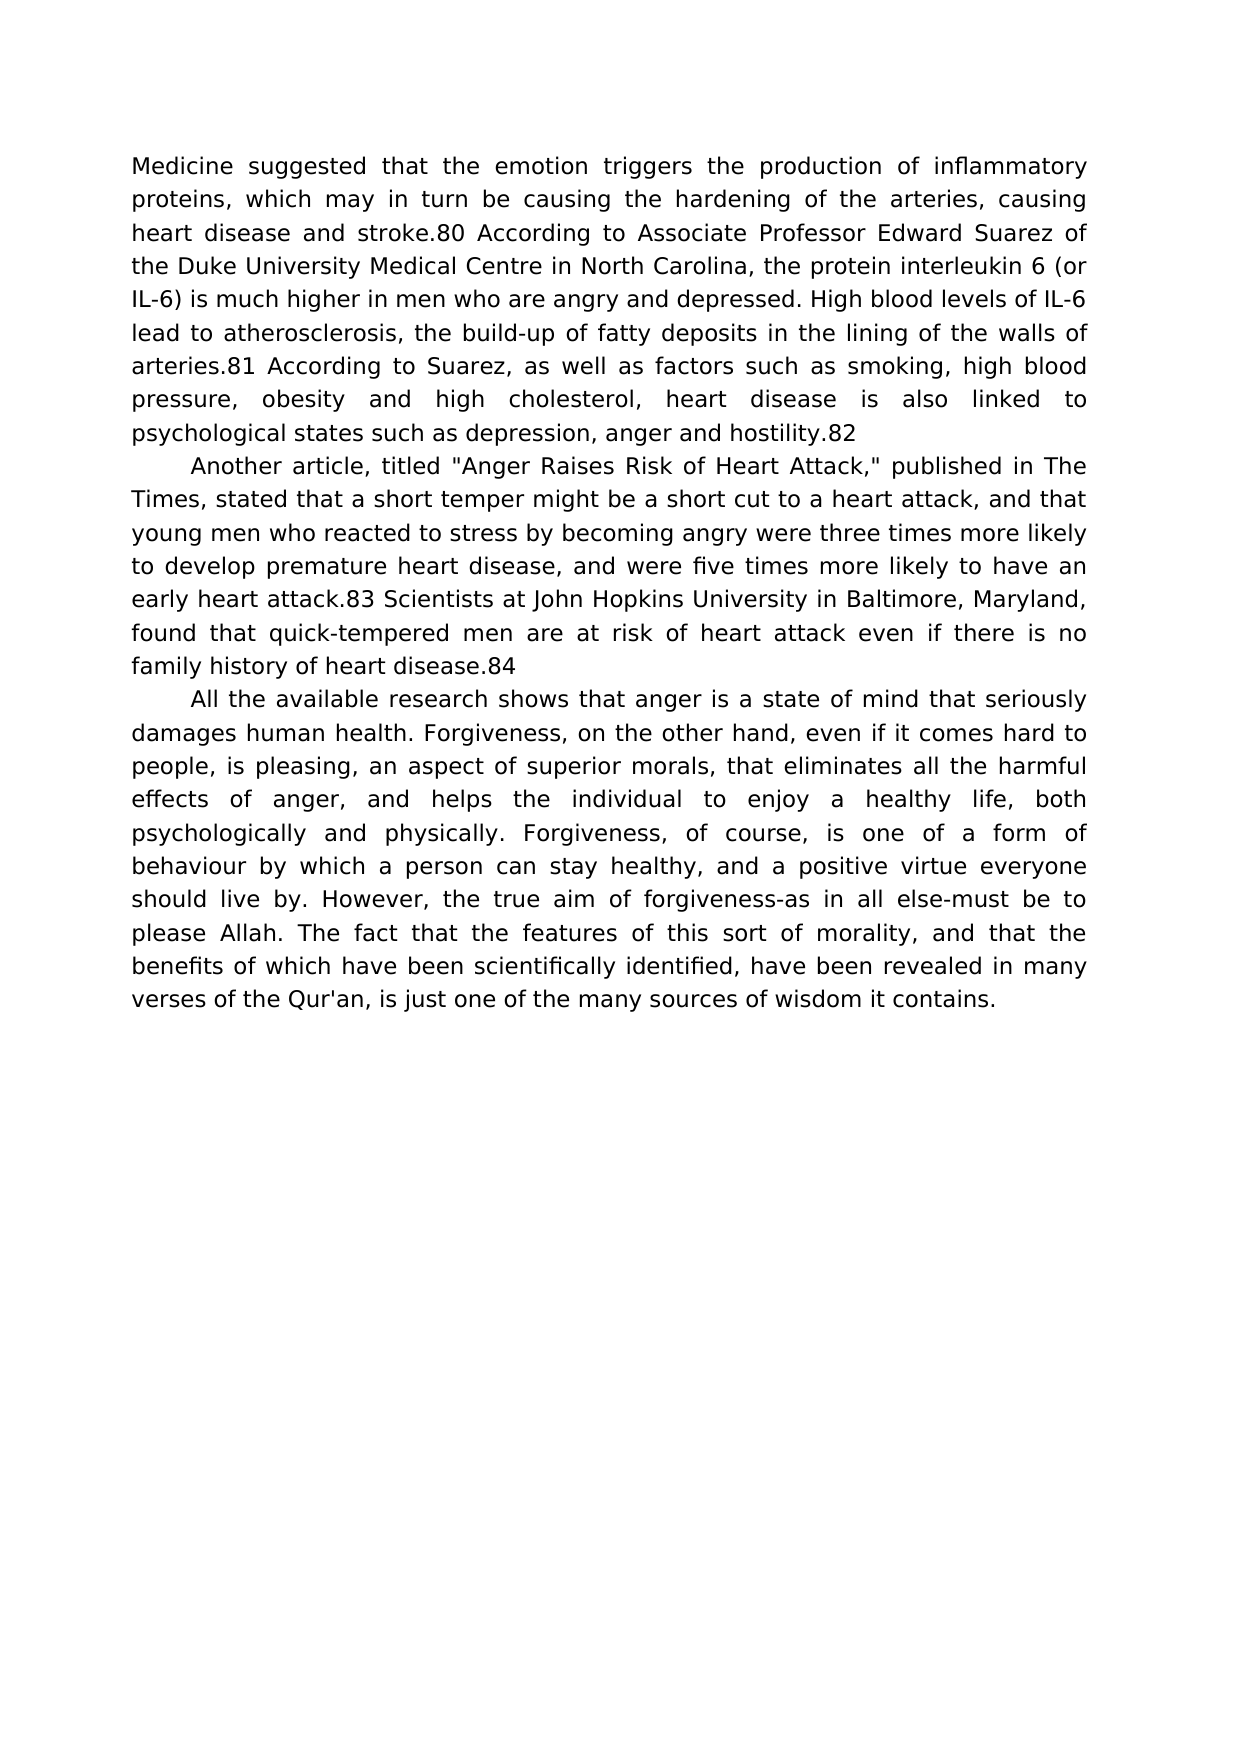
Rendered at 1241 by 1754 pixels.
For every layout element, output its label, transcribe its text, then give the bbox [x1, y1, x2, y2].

text Another article, titled "Anger Raises Risk of Heart Attack," published in The Times, stated that a short temper might be a short cut to a heart attack, and that young men who reacted to stress by becoming angry were three times more likely to develop premature heart disease, and were five times more likely to have an early heart attack.83 Scientists at John Hopkins University in Baltimore, Maryland, found that quick-tempered men are at risk of heart attack even if there is no family history of heart disease.84 [131, 448, 1088, 681]
text All the available research shows that anger is a state of mind that seriously damages human health. Forgiveness, on the other hand, even if it comes hard to people, is pleasing, an aspect of superior morals, that eliminates all the harmful effects of anger, and helps the individual to enjoy a healthy life, both psychologically and physically. Forgiveness, of course, is one of a form of behaviour by which a person can stay healthy, and a positive virtue everyone should live by. However, the true aim of forgiveness-as in all else-must be to please Allah. The fact that the features of this sort of morality, and that the benefits of which have been scientifically identified, have been revealed in many verses of the Qur'an, is just one of the many sources of wisdom it contains. [131, 681, 1088, 1014]
text Medicine suggested that the emotion triggers the production of inflammatory proteins, which may in turn be causing the hardening of the arteries, causing heart disease and stroke.80 According to Associate Professor Edward Suarez of the Duke University Medical Centre in North Carolina, the protein interleukin 6 (or IL-6) is much higher in men who are angry and depressed. High blood levels of IL-6 lead to atherosclerosis, the build-up of fatty deposits in the lining of the walls of arteries.81 According to Suarez, as well as factors such as smoking, high blood pressure, obesity and high cholesterol, heart disease is also linked to psychological states such as depression, anger and hostility.82 [131, 148, 1088, 448]
